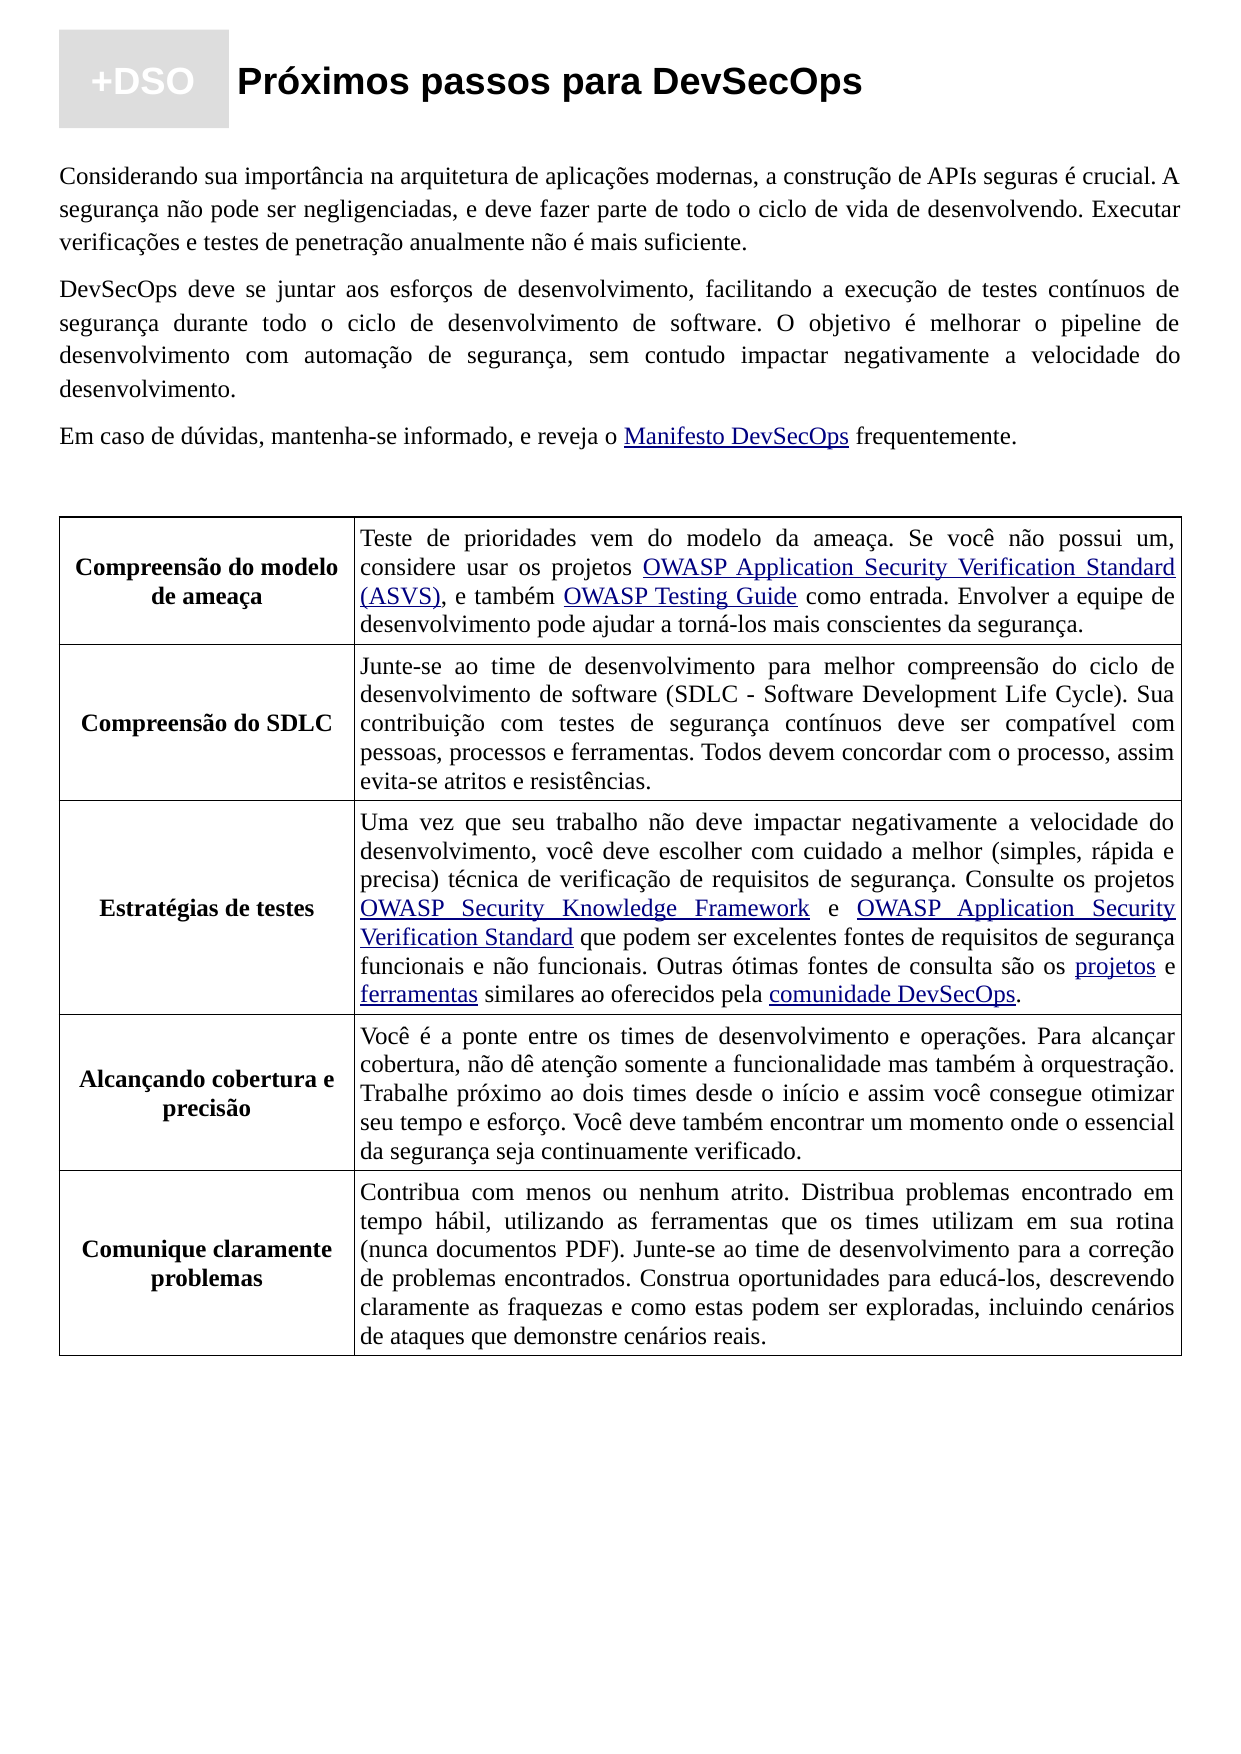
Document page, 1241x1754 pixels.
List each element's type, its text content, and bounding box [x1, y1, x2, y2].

table_cell Junte-se ao time de desenvolvimento para melhor compreensão do ciclo de desenvolvimento de software (SDLC - Software Development Life Cycle). Sua contribuição com testes de segurança contínuos deve ser compatível com pessoas, processos e ferramentas. Todos devem concordar com o processo, assim evita-se atritos e resistências. [355, 645, 1181, 800]
table_cell Você é a ponte entre os times de desenvolvimento e operações. Para alcançar cobertura, não dê atenção somente a funcionalidade mas também à orquestração. Trabalhe próximo ao dois times desde o início e assim você consegue otimizar seu tempo e esforço. Você deve também encontrar um momento onde o essencial da segurança seja continuamente verificado. [355, 1015, 1181, 1170]
table_cell Contribua com menos ou nenhum atrito. Distribua problemas encontrado em tempo hábil, utilizando as ferramentas que os times utilizam em sua rotina (nunca documentos PDF). Junte-se ao time de desenvolvimento para a correção de problemas encontrados. Construa oportunidades para educá-los, descrevendo claramente as fraquezas e como estas podem ser exploradas, incluindo cenários de ataques que demonstre cenários reais. [355, 1171, 1181, 1355]
text Considerando sua importância na arquitetura de aplicações modernas, a construção de APIs seguras é crucial. A segurança não pode ser negligenciadas, e deve fazer parte de todo o ciclo de vida de desenvolvendo. Executar verificações e testes de penetração anualmente não é mais suficiente. [59, 161, 1181, 256]
text DevSecOps deve se juntar aos esforços de desenvolvimento, facilitando a execução de testes contínuos de segurança durante todo o ciclo de desenvolvimento de software. O objetivo é melhorar o pipeline de desenvolvimento com automação de segurança, sem contudo impactar negativamente a velocidade do desenvolvimento. [59, 274, 1181, 402]
table_cell Alcançando cobertura e precisão [60, 1015, 354, 1170]
table_cell Uma vez que seu trabalho não deve impactar negativamente a velocidade do desenvolvimento, você deve escolher com cuidado a melhor (simples, rápida e precisa) técnica de verificação de requisitos de segurança. Consulte os projetos OWASP Security Knowledge Framework e OWASP Application Security Verification Standard que podem ser excelentes fontes de requisitos de segurança funcionais e não funcionais. Outras ótimas fontes de consulta são os projetos e ferramentas similares ao oferecidos pela comunidade DevSecOps. [355, 801, 1181, 1014]
table_header Compreensão do modelo de ameaça [60, 518, 354, 644]
table_header Teste de prioridades vem do modelo da ameaça. Se você não possui um, considere usar os projetos OWASP Application Security Verification Standard (ASVS), e também OWASP Testing Guide como entrada. Envolver a equipe de desenvolvimento pode ajudar a torná-los mais conscientes da segurança. [355, 518, 1181, 644]
table_cell Compreensão do SDLC [60, 645, 354, 800]
table_cell Comunique claramente problemas [60, 1171, 354, 1355]
table_cell Estratégias de testes [60, 801, 354, 1014]
text Em caso de dúvidas, mantenha-se informado, e reveja o Manifesto DevSecOps frequentemente. [59, 421, 1181, 450]
